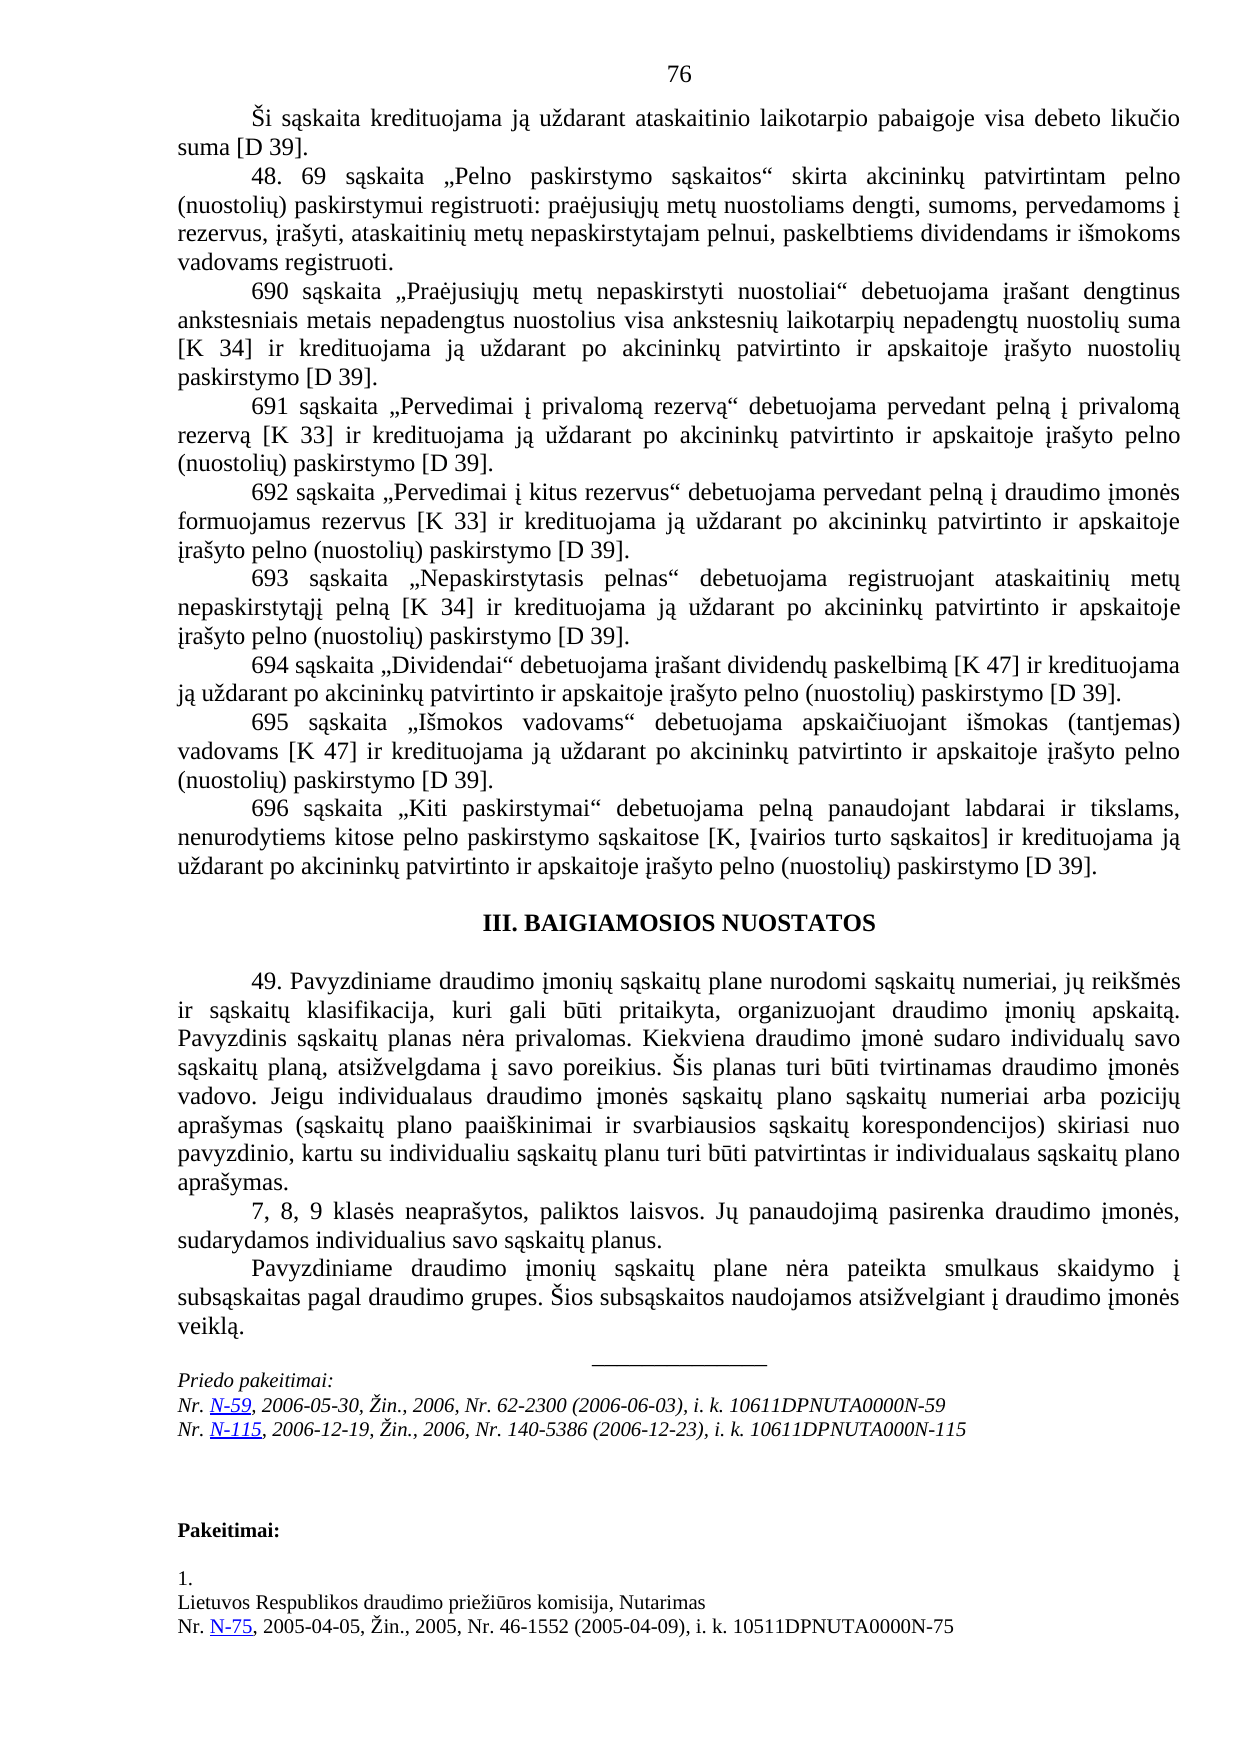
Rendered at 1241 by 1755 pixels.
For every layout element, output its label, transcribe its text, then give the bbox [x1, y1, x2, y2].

text 690 sąskaita „Praėjusiųjų metų nepaskirstyti nuostoliai“ debetuojama įrašant dengtinus ankstesniais metais nepadengtus nuostolius visa ankstesnių laikotarpių nepadengtų nuostolių suma [K 34] ir kredituojama ją uždarant po akcininkų patvirtinto ir apskaitoje įrašyto nuostolių paskirstymo [D 39]. [177, 276, 1181, 391]
text Nr. N-75, 2005-04-05, Žin., 2005, Nr. 46-1552 (2005-04-09), i. k. 10511DPNUTA0000N-75 [177, 1614, 1181, 1638]
text 696 sąskaita „Kiti paskirstymai“ debetuojama pelną panaudojant labdarai ir tikslams, nenurodytiems kitose pelno paskirstymo sąskaitose [K, Įvairios turto sąskaitos] ir kredituojama ją uždarant po akcininkų patvirtinto ir apskaitoje įrašyto pelno (nuostolių) paskirstymo [D 39]. [177, 793, 1181, 880]
text 691 sąskaita „Pervedimai į privalomą rezervą“ debetuojama pervedant pelną į privalomą rezervą [K 33] ir kredituojama ją uždarant po akcininkų patvirtinto ir apskaitoje įrašyto pelno (nuostolių) paskirstymo [D 39]. [177, 391, 1181, 477]
text 48. 69 sąskaita „Pelno paskirstymo sąskaitos“ skirta akcininkų patvirtintam pelno (nuostolių) paskirstymui registruoti: praėjusiųjų metų nuostoliams dengti, sumoms, pervedamoms į rezervus, įrašyti, ataskaitinių metų nepaskirstytajam pelnui, paskelbtiems dividendams ir išmokoms vadovams registruoti. [177, 161, 1181, 276]
text 692 sąskaita „Pervedimai į kitus rezervus“ debetuojama pervedant pelną į draudimo įmonės formuojamus rezervus [K 33] ir kredituojama ją uždarant po akcininkų patvirtinto ir apskaitoje įrašyto pelno (nuostolių) paskirstymo [D 39]. [177, 477, 1181, 563]
text Priedo pakeitimai: [177, 1368, 1181, 1392]
text 49. Pavyzdiniame draudimo įmonių sąskaitų plane nurodomi sąskaitų numeriai, jų reikšmės ir sąskaitų klasifikacija, kuri gali būti pritaikyta, organizuojant draudimo įmonių apskaitą. Pavyzdinis sąskaitų planas nėra privalomas. Kiekviena draudimo įmonė sudaro individualų savo sąskaitų planą, atsižvelgdama į savo poreikius. Šis planas turi būti tvirtinamas draudimo įmonės vadovo. Jeigu individualaus draudimo įmonės sąskaitų plano sąskaitų numeriai arba pozicijų aprašymas (sąskaitų plano paaiškinimai ir svarbiausios sąskaitų korespondencijos) skiriasi nuo pavyzdinio, kartu su individualiu sąskaitų planu turi būti patvirtintas ir individualaus sąskaitų plano aprašymas. [177, 966, 1181, 1196]
text Ši sąskaita kredituojama ją uždarant ataskaitinio laikotarpio pabaigoje visa debeto likučio suma [D 39]. [177, 103, 1181, 161]
text 695 sąskaita „Išmokos vadovams“ debetuojama apskaičiuojant išmokas (tantjemas) vadovams [K 47] ir kredituojama ją uždarant po akcininkų patvirtinto ir apskaitoje įrašyto pelno (nuostolių) paskirstymo [D 39]. [177, 707, 1181, 793]
text 694 sąskaita „Dividendai“ debetuojama įrašant dividendų paskelbimą [K 47] ir kredituojama ją uždarant po akcininkų patvirtinto ir apskaitoje įrašyto pelno (nuostolių) paskirstymo [D 39]. [177, 650, 1181, 707]
text III. BAIGIAMOSIOS NUOSTATOS [177, 908, 1181, 937]
text 693 sąskaita „Nepaskirstytasis pelnas“ debetuojama registruojant ataskaitinių metų nepaskirstytąjį pelną [K 34] ir kredituojama ją uždarant po akcininkų patvirtinto ir apskaitoje įrašyto pelno (nuostolių) paskirstymo [D 39]. [177, 563, 1181, 650]
text Nr. N-59, 2006-05-30, Žin., 2006, Nr. 62-2300 (2006-06-03), i. k. 10611DPNUTA0000N-59 [177, 1392, 1181, 1417]
text ______________ [177, 1340, 1181, 1368]
text 7, 8, 9 klasės neaprašytos, paliktos laisvos. Jų panaudojimą pasirenka draudimo įmonės, sudarydamos individualius savo sąskaitų planus. [177, 1196, 1181, 1253]
text Nr. N-115, 2006-12-19, Žin., 2006, Nr. 140-5386 (2006-12-23), i. k. 10611DPNUTA000N-115 [177, 1417, 1181, 1441]
text Pakeitimai: [177, 1517, 1181, 1542]
text 1. [177, 1566, 1181, 1590]
text Pavyzdiniame draudimo įmonių sąskaitų plane nėra pateikta smulkaus skaidymo į subsąskaitas pagal draudimo grupes. Šios subsąskaitos naudojamos atsižvelgiant į draudimo įmonės veiklą. [177, 1253, 1181, 1340]
text Lietuvos Respublikos draudimo priežiūros komisija, Nutarimas [177, 1590, 1181, 1614]
